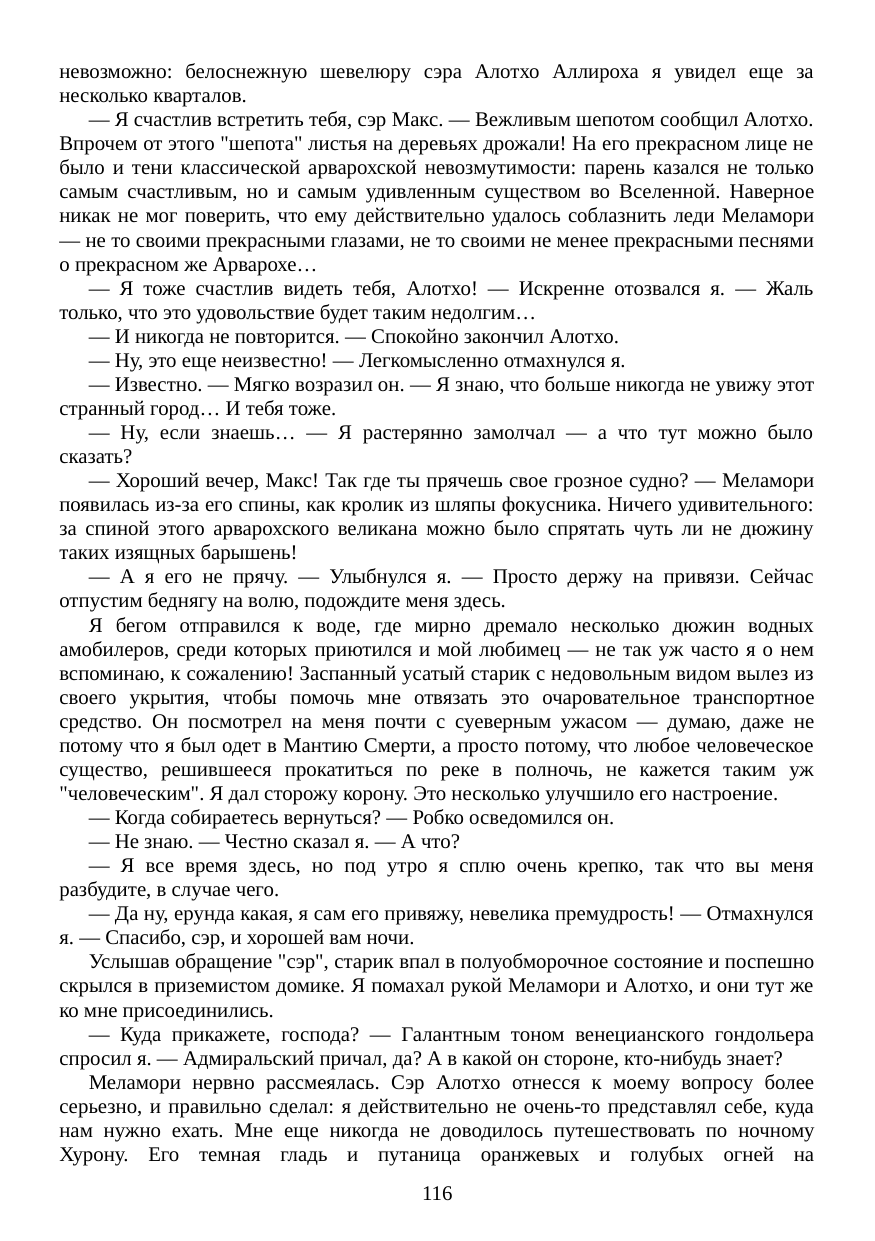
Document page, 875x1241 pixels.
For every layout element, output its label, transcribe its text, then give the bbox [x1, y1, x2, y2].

text — Ну, это еще неизвестно! — Легкомысленно отмахнулся я. [59, 348, 815, 372]
text Я бегом отправился к воде, где мирно дремало несколько дюжин водных амобилеров, среди которых приютился и мой любимец — не так уж часто я о нем вспоминаю, к сожалению! Заспанный усатый старик с недовольным видом вылез из своего укрытия, чтобы помочь мне отвязать это очаровательное транспортное средство. Он посмотрел на меня почти с суеверным ужасом — думаю, даже не потому что я был одет в Мантию Смерти, а просто потому, что любое человеческое существо, решившееся прокатиться по реке в полночь, не кажется таким уж "человеческим". Я дал сторожу корону. Это несколько улучшило его настроение. [59, 612, 815, 805]
text Меламори нервно рассмеялась. Сэр Алотхо отнесся к моему вопросу более серьезно, и правильно сделал: я действительно не очень-то представлял себе, куда нам нужно ехать. Мне еще никогда не доводилось путешествовать по ночному Хурону. Его темная гладь и путаница оранжевых и голубых огней на [59, 1070, 815, 1166]
text — И никогда не повторится. — Спокойно закончил Алотхо. [59, 324, 815, 348]
text — Я счастлив встретить тебя, сэр Макс. — Вежливым шепотом сообщил Алотхо. Впрочем от этого "шепота" листья на деревьях дрожали! На его прекрасном лице не было и тени классической арварохской невозмутимости: парень казался не только самым счастливым, но и самым удивленным существом во Вселенной. Наверное никак не мог поверить, что ему действительно удалось соблазнить леди Меламори — не то своими прекрасными глазами, не то своими не менее прекрасными песнями о прекрасном же Арварохе… [59, 107, 815, 276]
text — Да ну, ерунда какая, я сам его привяжу, невелика премудрость! — Отмахнулся я. — Спасибо, сэр, и хорошей вам ночи. [59, 901, 815, 949]
text — Известно. — Мягко возразил он. — Я знаю, что больше никогда не увижу этот странный город… И тебя тоже. [59, 372, 815, 420]
text — Я тоже счастлив видеть тебя, Алотхо! — Искренне отозвался я. — Жаль только, что это удовольствие будет таким недолгим… [59, 276, 815, 324]
text — Куда прикажете, господа? — Галантным тоном венецианского гондольера спросил я. — Адмиральский причал, да? А в какой он стороне, кто-нибудь знает? [59, 1022, 815, 1070]
text — Когда собираетесь вернуться? — Робко осведомился он. [59, 805, 815, 829]
text — Я все время здесь, но под утро я сплю очень крепко, так что вы меня разбудите, в случае чего. [59, 853, 815, 901]
text — Хороший вечер, Макс! Так где ты прячешь свое грозное судно? — Меламори появилась из-за его спины, как кролик из шляпы фокусника. Ничего удивительного: за спиной этого арварохского великана можно было спрятать чуть ли не дюжину таких изящных барышень! [59, 468, 815, 564]
text — Не знаю. — Честно сказал я. — А что? [59, 829, 815, 853]
text — А я его не прячу. — Улыбнулся я. — Просто держу на привязи. Сейчас отпустим беднягу на волю, подождите меня здесь. [59, 564, 815, 612]
text Услышав обращение "сэр", старик впал в полуобморочное состояние и поспешно скрылся в приземистом домике. Я помахал рукой Меламори и Алотхо, и они тут же ко мне присоединились. [59, 949, 815, 1022]
text — Ну, если знаешь… — Я растерянно замолчал — а что тут можно было сказать? [59, 420, 815, 468]
text невозможно: белоснежную шевелюру сэра Алотхо Аллироха я увидел еще за несколько кварталов. [59, 59, 815, 107]
